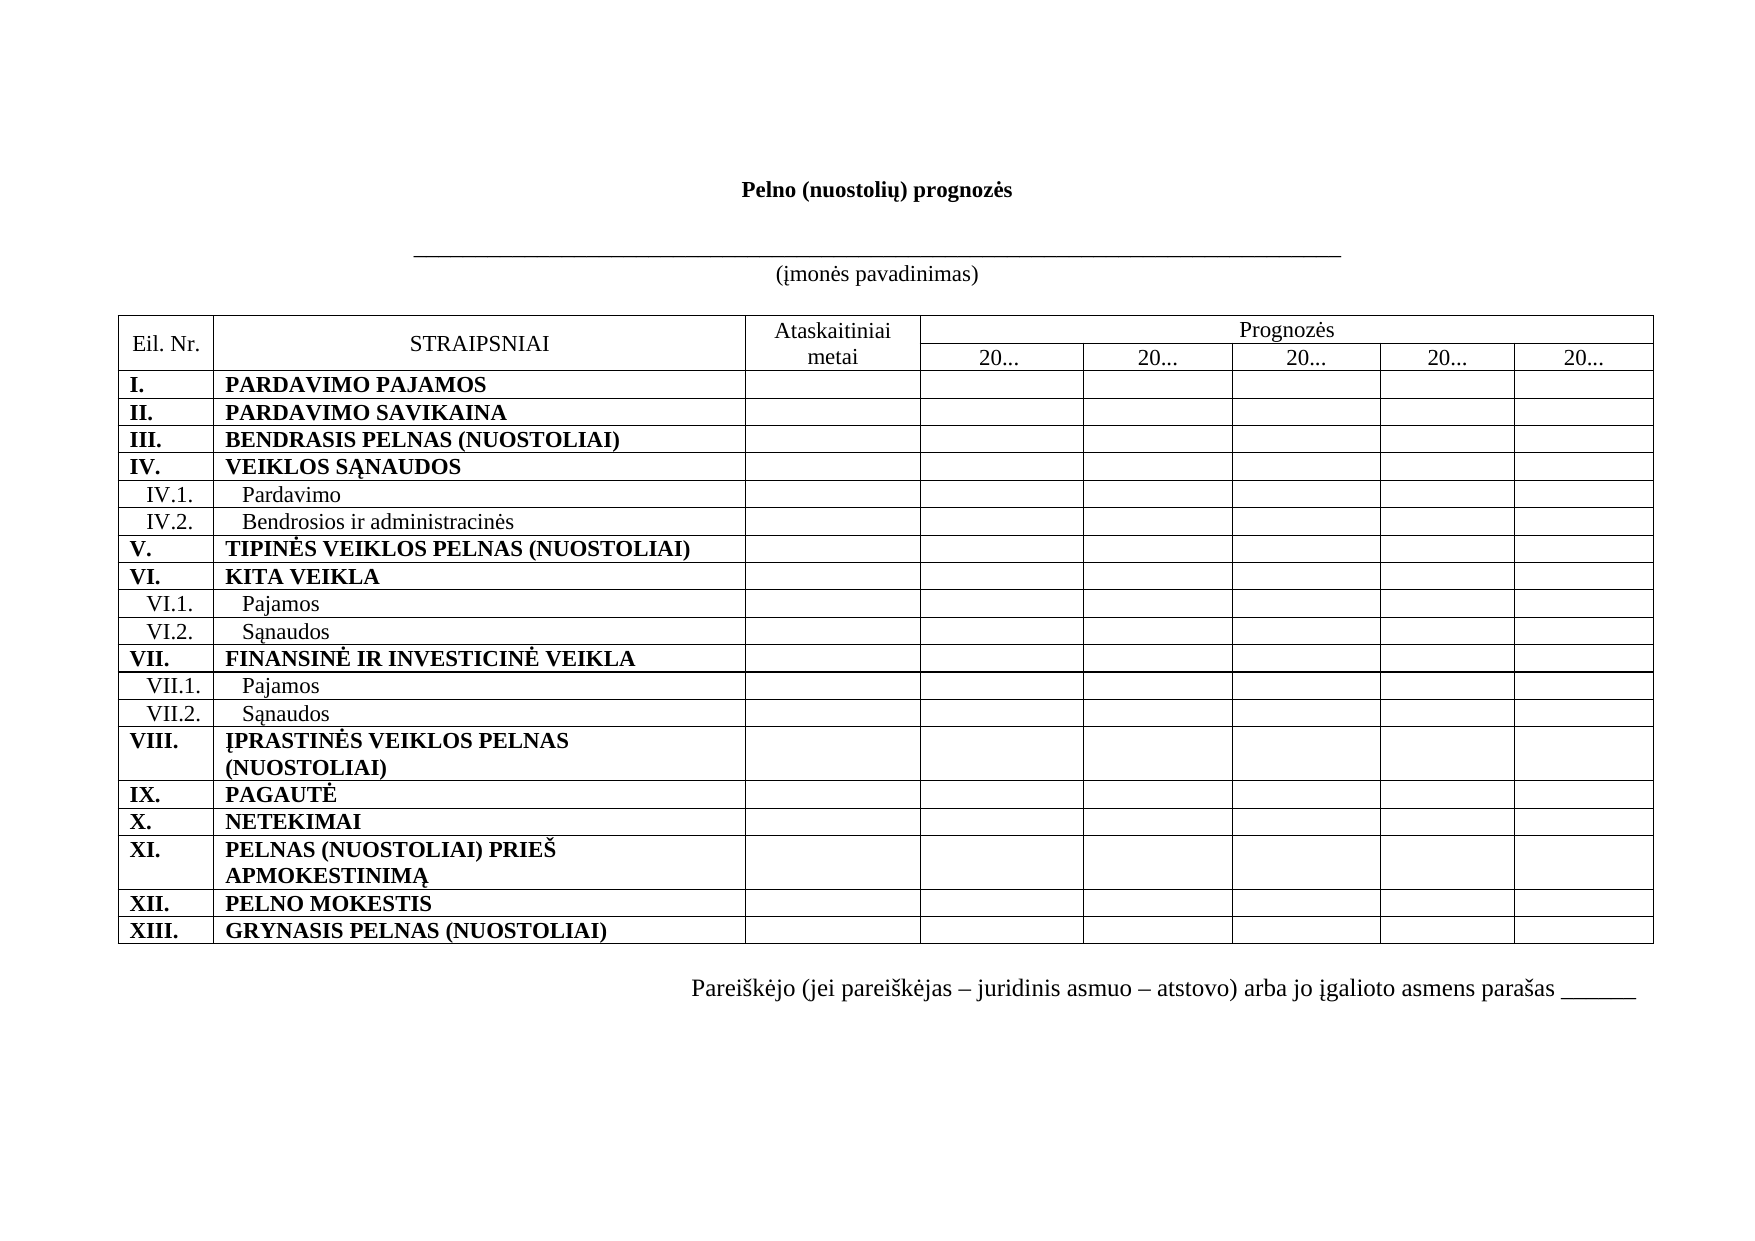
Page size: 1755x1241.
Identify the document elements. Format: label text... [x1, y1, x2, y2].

table_cell [1515, 371, 1653, 397]
table_cell VII. [119, 645, 213, 671]
table_cell [746, 809, 920, 835]
table_cell VIII. [119, 727, 213, 780]
table_cell NETEKIMAI [214, 809, 745, 835]
table_cell [1233, 453, 1380, 480]
table_cell BENDRASIS PELNAS (NUOSTOLIAI) [214, 426, 745, 452]
table_header Ataskaitiniai metai [746, 316, 920, 370]
table_cell [921, 809, 1083, 835]
table_cell [746, 590, 920, 617]
table_cell [1084, 618, 1232, 644]
table_cell PELNO MOKESTIS [214, 890, 745, 916]
table_cell IV. [119, 453, 213, 480]
table_cell VI.2. [119, 618, 213, 644]
table_cell [921, 890, 1083, 916]
table_cell [1381, 781, 1514, 807]
table_cell [1515, 809, 1653, 835]
table_cell [1084, 481, 1232, 507]
table_cell [1084, 508, 1232, 534]
table_cell Bendrosios ir administracinės [214, 508, 745, 534]
table_cell [1515, 700, 1653, 726]
table_cell [921, 836, 1083, 888]
table_cell [921, 727, 1083, 780]
text Pareiškėjo (jei pareiškėjas – juridinis asmuo – atstovo) arba jo įgalioto asmens parašas ______ [118, 973, 1636, 1002]
table_cell [1233, 890, 1380, 916]
table_cell [1084, 645, 1232, 671]
table_cell [921, 481, 1083, 507]
table_cell ĮPRASTINĖS VEIKLOS PELNAS (NUOSTOLIAI) [214, 727, 745, 780]
table_cell [1084, 536, 1232, 562]
table_cell III. [119, 426, 213, 452]
table_cell [1515, 645, 1653, 671]
table_cell [1233, 426, 1380, 452]
table_cell [1233, 563, 1380, 589]
table_cell [1381, 508, 1514, 534]
table_cell [1515, 673, 1653, 699]
table_cell [1515, 890, 1653, 916]
table_cell IV.1. [119, 481, 213, 507]
table_cell [1381, 917, 1514, 943]
table_cell [1084, 700, 1232, 726]
table_cell Sąnaudos [214, 700, 745, 726]
table_cell XII. [119, 890, 213, 916]
table_cell VII.2. [119, 700, 213, 726]
table_cell [746, 917, 920, 943]
table_header STRAIPSNIAI [214, 316, 745, 370]
table_cell [1233, 645, 1380, 671]
table_cell [746, 453, 920, 480]
table_cell [1381, 453, 1514, 480]
table_cell KITA VEIKLA [214, 563, 745, 589]
table_cell [921, 426, 1083, 452]
table_cell [1381, 590, 1514, 617]
text (įmonės pavadinimas) [118, 260, 1636, 287]
table_cell [1084, 590, 1232, 617]
table_cell VI. [119, 563, 213, 589]
table_cell [921, 917, 1083, 943]
table_cell PARDAVIMO PAJAMOS [214, 371, 745, 397]
table_cell [746, 673, 920, 699]
table_cell [746, 399, 920, 425]
table_cell [746, 426, 920, 452]
table_cell [1381, 890, 1514, 916]
table_cell [746, 536, 920, 562]
table_cell [921, 563, 1083, 589]
table_cell [1515, 399, 1653, 425]
table_cell [921, 508, 1083, 534]
table_cell [1084, 917, 1232, 943]
table_cell [1381, 426, 1514, 452]
table_cell Sąnaudos [214, 618, 745, 644]
table_cell [1381, 399, 1514, 425]
table_cell 20... [1084, 344, 1232, 370]
text Pelno (nuostolių) prognozės [118, 176, 1636, 203]
table_cell [1084, 453, 1232, 480]
table_cell [1084, 836, 1232, 888]
table_cell [1233, 727, 1380, 780]
table_cell 20... [1381, 344, 1514, 370]
table_cell [1233, 673, 1380, 699]
table_cell [921, 590, 1083, 617]
table_cell [1233, 536, 1380, 562]
table_cell [1233, 781, 1380, 807]
table_cell [1233, 590, 1380, 617]
table_cell [921, 781, 1083, 807]
table_cell XIII. [119, 917, 213, 943]
table_cell [1233, 836, 1380, 888]
table_cell [1233, 481, 1380, 507]
table_cell GRYNASIS PELNAS (NUOSTOLIAI) [214, 917, 745, 943]
table_cell [1233, 809, 1380, 835]
table_cell VEIKLOS SĄNAUDOS [214, 453, 745, 480]
table_cell X. [119, 809, 213, 835]
table_cell [1233, 371, 1380, 397]
table_cell [1381, 371, 1514, 397]
table_cell [1515, 508, 1653, 534]
table_cell [746, 645, 920, 671]
table_cell VII.1. [119, 673, 213, 699]
table_cell [1381, 536, 1514, 562]
table_cell [1084, 890, 1232, 916]
table_cell 20... [1233, 344, 1380, 370]
table_cell [1381, 481, 1514, 507]
table_cell [1233, 917, 1380, 943]
table_cell [1381, 618, 1514, 644]
table_cell [1084, 727, 1232, 780]
table_cell [746, 700, 920, 726]
table_cell [1233, 618, 1380, 644]
table_cell [1084, 809, 1232, 835]
table_cell XI. [119, 836, 213, 888]
table_cell [1515, 917, 1653, 943]
table_cell [746, 727, 920, 780]
table_cell [1515, 727, 1653, 780]
table_cell [1084, 426, 1232, 452]
table_cell [1084, 781, 1232, 807]
table_cell [746, 508, 920, 534]
table_cell II. [119, 399, 213, 425]
table_cell FINANSINĖ IR INVESTICINĖ VEIKLA [214, 645, 745, 671]
table_cell [746, 371, 920, 397]
table_cell [1381, 836, 1514, 888]
text _ [118, 231, 1636, 260]
table_cell [1084, 673, 1232, 699]
table_cell [1233, 508, 1380, 534]
table_cell [921, 371, 1083, 397]
table_cell [1084, 371, 1232, 397]
table_header Eil. Nr. [119, 316, 213, 370]
table_cell PELNAS (NUOSTOLIAI) PRIEŠ APMOKESTINIMĄ [214, 836, 745, 888]
table_cell [1515, 453, 1653, 480]
table_cell [746, 563, 920, 589]
table_cell Pardavimo [214, 481, 745, 507]
table_cell [1515, 481, 1653, 507]
table_cell [1515, 618, 1653, 644]
table_cell V. [119, 536, 213, 562]
table_cell [921, 645, 1083, 671]
table_cell [1515, 536, 1653, 562]
table_cell [746, 481, 920, 507]
table_cell [1381, 700, 1514, 726]
table_cell VI.1. [119, 590, 213, 617]
table_cell PARDAVIMO SAVIKAINA [214, 399, 745, 425]
table_cell [1515, 563, 1653, 589]
table_cell [1381, 563, 1514, 589]
table_cell [1515, 590, 1653, 617]
table_header Prognozės [921, 316, 1653, 343]
table_cell [746, 618, 920, 644]
table_cell [921, 453, 1083, 480]
table_cell [1233, 399, 1380, 425]
table_cell [1233, 700, 1380, 726]
table_cell [1084, 563, 1232, 589]
table_cell [1381, 809, 1514, 835]
table_cell [1084, 399, 1232, 425]
table_cell [1381, 673, 1514, 699]
table_cell [1515, 836, 1653, 888]
table_cell 20... [1515, 344, 1653, 370]
table_cell PAGAUTĖ [214, 781, 745, 807]
table_cell [921, 399, 1083, 425]
table_cell [746, 781, 920, 807]
table_cell [1381, 645, 1514, 671]
table_cell [921, 618, 1083, 644]
table_cell 20... [921, 344, 1083, 370]
table_cell [746, 836, 920, 888]
table_cell TIPINĖS VEIKLOS PELNAS (NUOSTOLIAI) [214, 536, 745, 562]
table_cell [1381, 727, 1514, 780]
table_cell [921, 700, 1083, 726]
table_cell Pajamos [214, 673, 745, 699]
table_cell [746, 890, 920, 916]
table_cell Pajamos [214, 590, 745, 617]
table_cell [921, 536, 1083, 562]
table_cell I. [119, 371, 213, 397]
table_cell IV.2. [119, 508, 213, 534]
table_cell IX. [119, 781, 213, 807]
table_cell [1515, 781, 1653, 807]
table_cell [1515, 426, 1653, 452]
table_cell [921, 673, 1083, 699]
